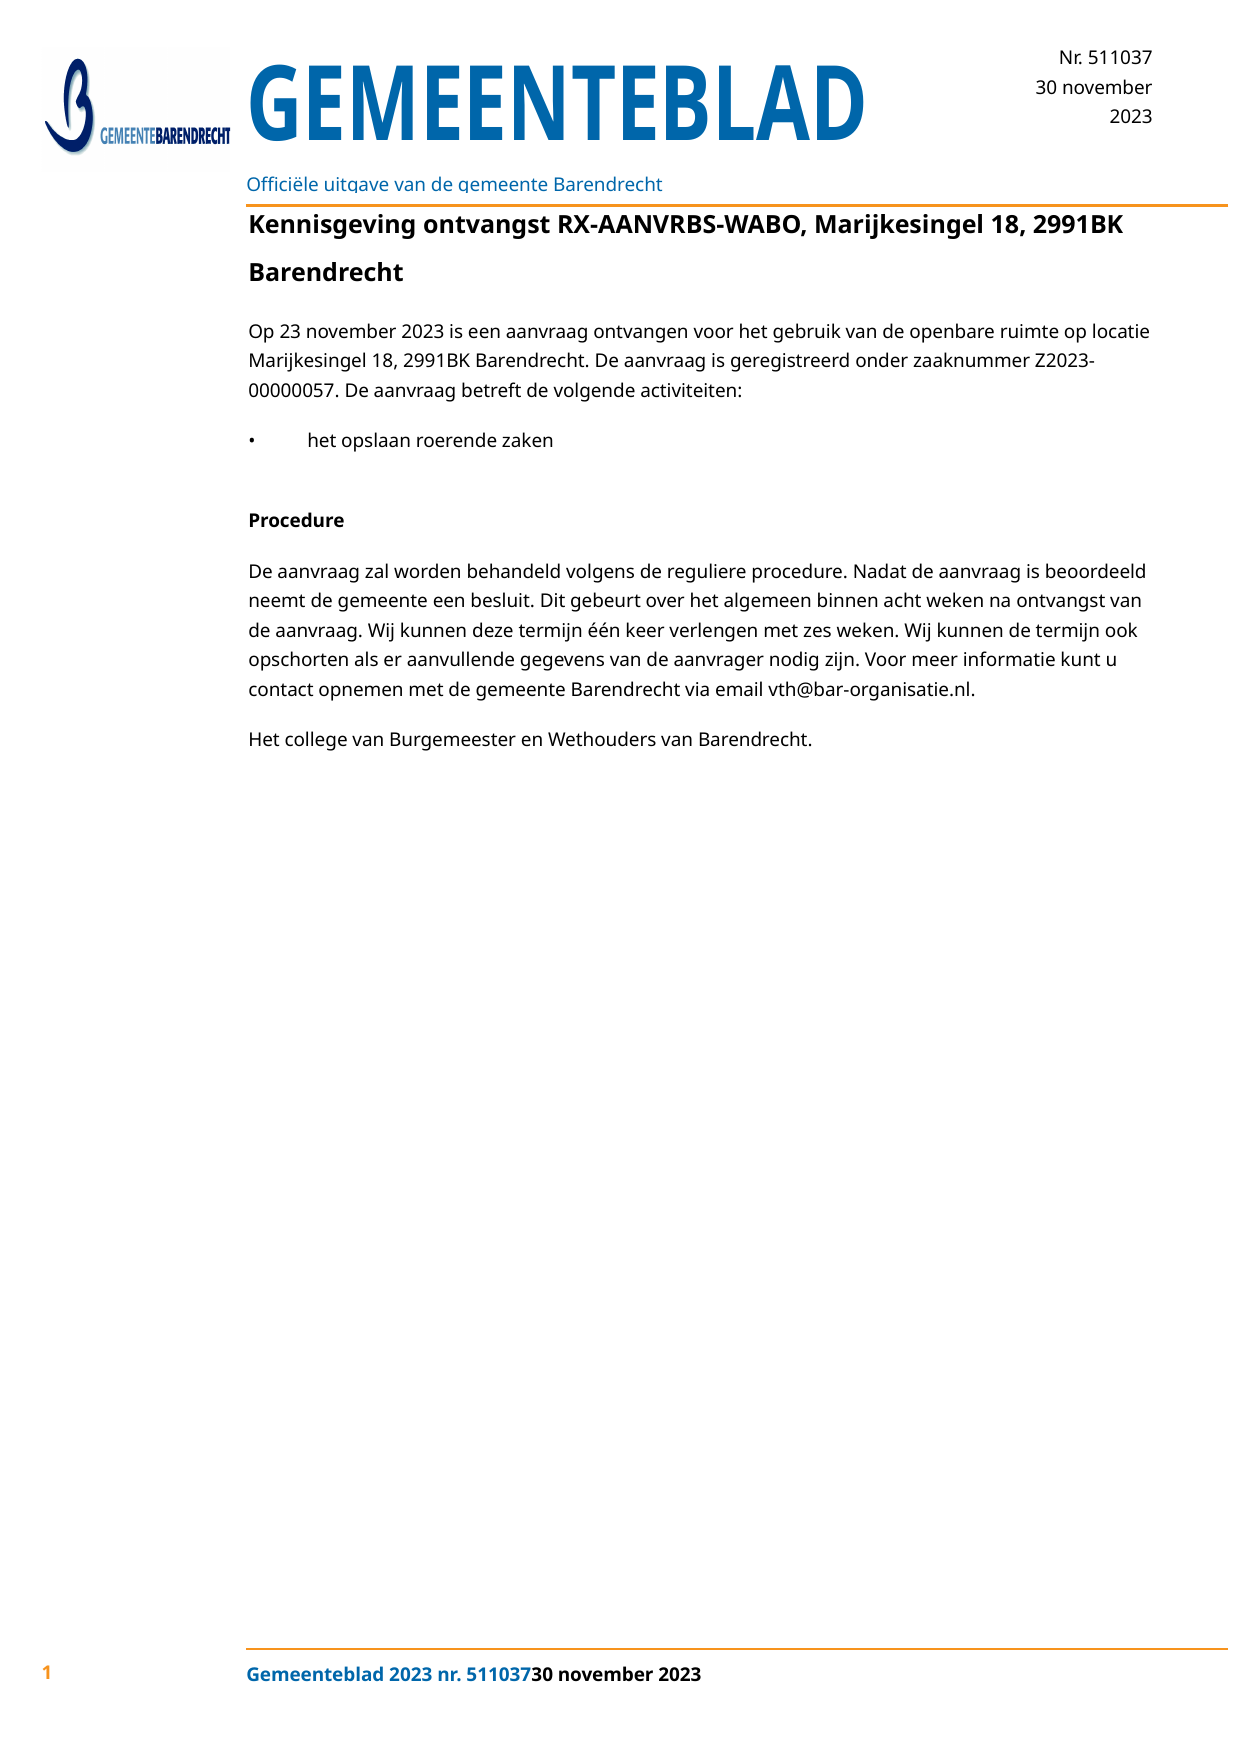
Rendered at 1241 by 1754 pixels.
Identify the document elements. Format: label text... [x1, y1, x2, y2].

text Het college van Burgemeester en Wethouders van Barendrecht. [248, 727, 1152, 752]
picture [41, 47, 231, 172]
list het opslaan roerende zaken [248, 427, 1152, 453]
text De aanvraag zal worden behandeld volgens de reguliere procedure. Nadat de aanvraag is beoordeeld neemt de gemeente een besluit. Dit gebeurt over het algemeen binnen acht weken na ontvangst van de aanvraag. Wij kunnen deze termijn één keer verlengen met zes weken. Wij kunnen de termijn ook opschorten als er aanvullende gegevens van de aanvrager nodig zijn. Voor meer informatie kunt u contact opnemen met de gemeente Barendrecht via email vth@bar-organisatie.nl. [248, 558, 1152, 702]
text Procedure [248, 507, 1152, 533]
text Kennisgeving ontvangst RX-AANVRBS-WABO, Marijkesingel 18, 2991BK Barendrecht [248, 207, 1152, 288]
text Op 23 november 2023 is een aanvraag ontvangen voor het gebruik van de openbare ruimte op locatie Marijkesingel 18, 2991BK Barendrecht. De aanvraag is geregistreerd onder zaaknummer Z2023-00000057. De aanvraag betreft de volgende activiteiten: [248, 318, 1152, 403]
